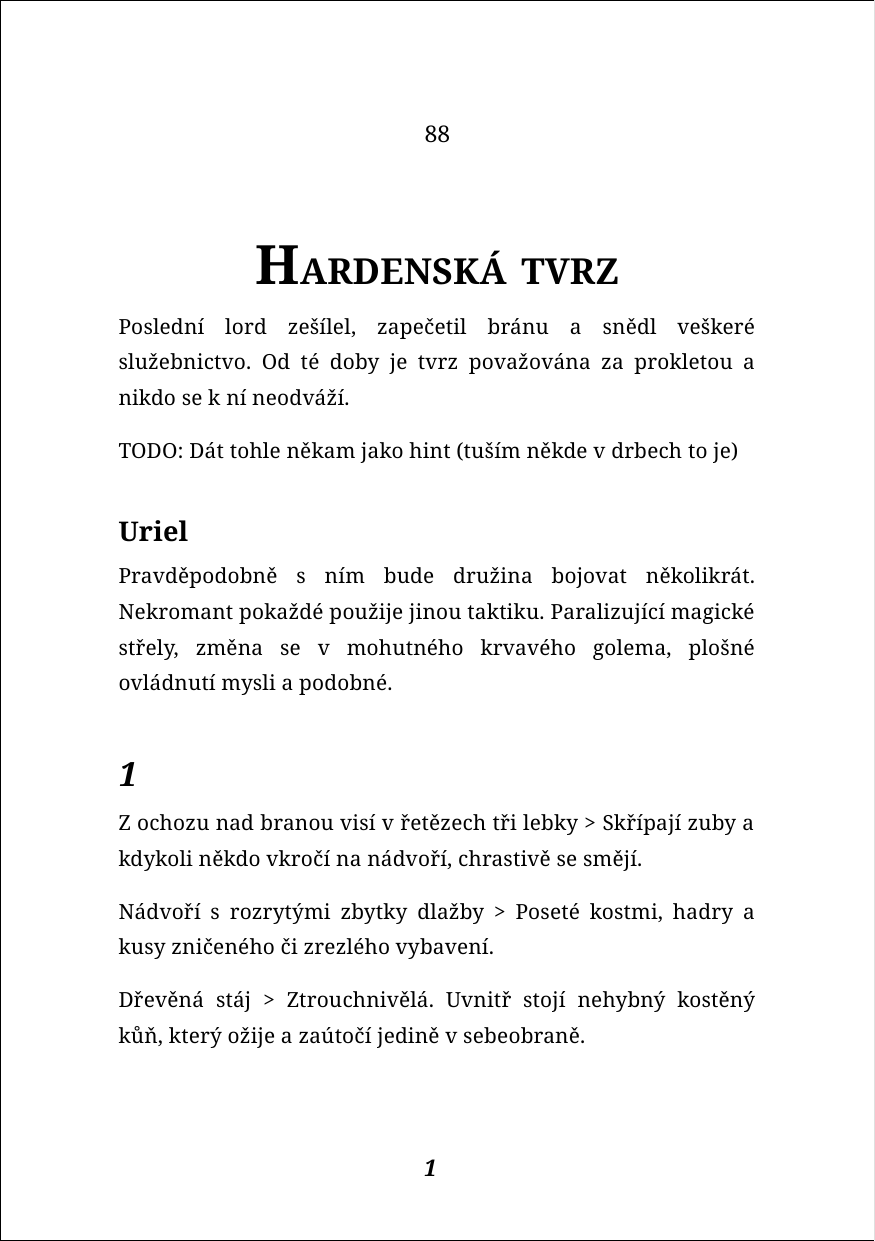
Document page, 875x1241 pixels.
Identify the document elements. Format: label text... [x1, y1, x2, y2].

text Poslední lord zešílel, zapečetil bránu a snědl veškeré služebnictvo. Od té doby je tvrz považována za prokletou a nikdo se k ní neodváží. [118, 312, 756, 411]
text Dřevěná stáj > Ztrouchnivělá. Uvnitř stojí nehybný kostěný kůň, který ožije a zaútočí jedině v sebeobraně. [118, 986, 756, 1049]
text Pravděpodobně s ním bude družina bojovat několikrát. Nekromant pokaždé použije jinou taktiku. Paralizující magické střely, změna se v mohutného krvavého golema, plošné ovládnutí mysli a podobné. [118, 562, 756, 697]
text Nádvoří s rozrytými zbytky dlažby > Poseté kostmi, hadry a kusy zničeného či zrezlého vybavení. [118, 897, 756, 961]
subtitle Hardenská tvrz [118, 226, 756, 300]
text TODO: Dát tohle někam jako hint (tuším někde v drbech to je) [118, 436, 756, 464]
subtitle 1 [118, 751, 756, 796]
text Z ochozu nad branou visí v řetězech tři lebky > Skřípají zuby a kdykoli někdo vkročí na nádvoří, chrastivě se smějí. [118, 808, 756, 872]
subtitle Uriel [118, 513, 756, 550]
